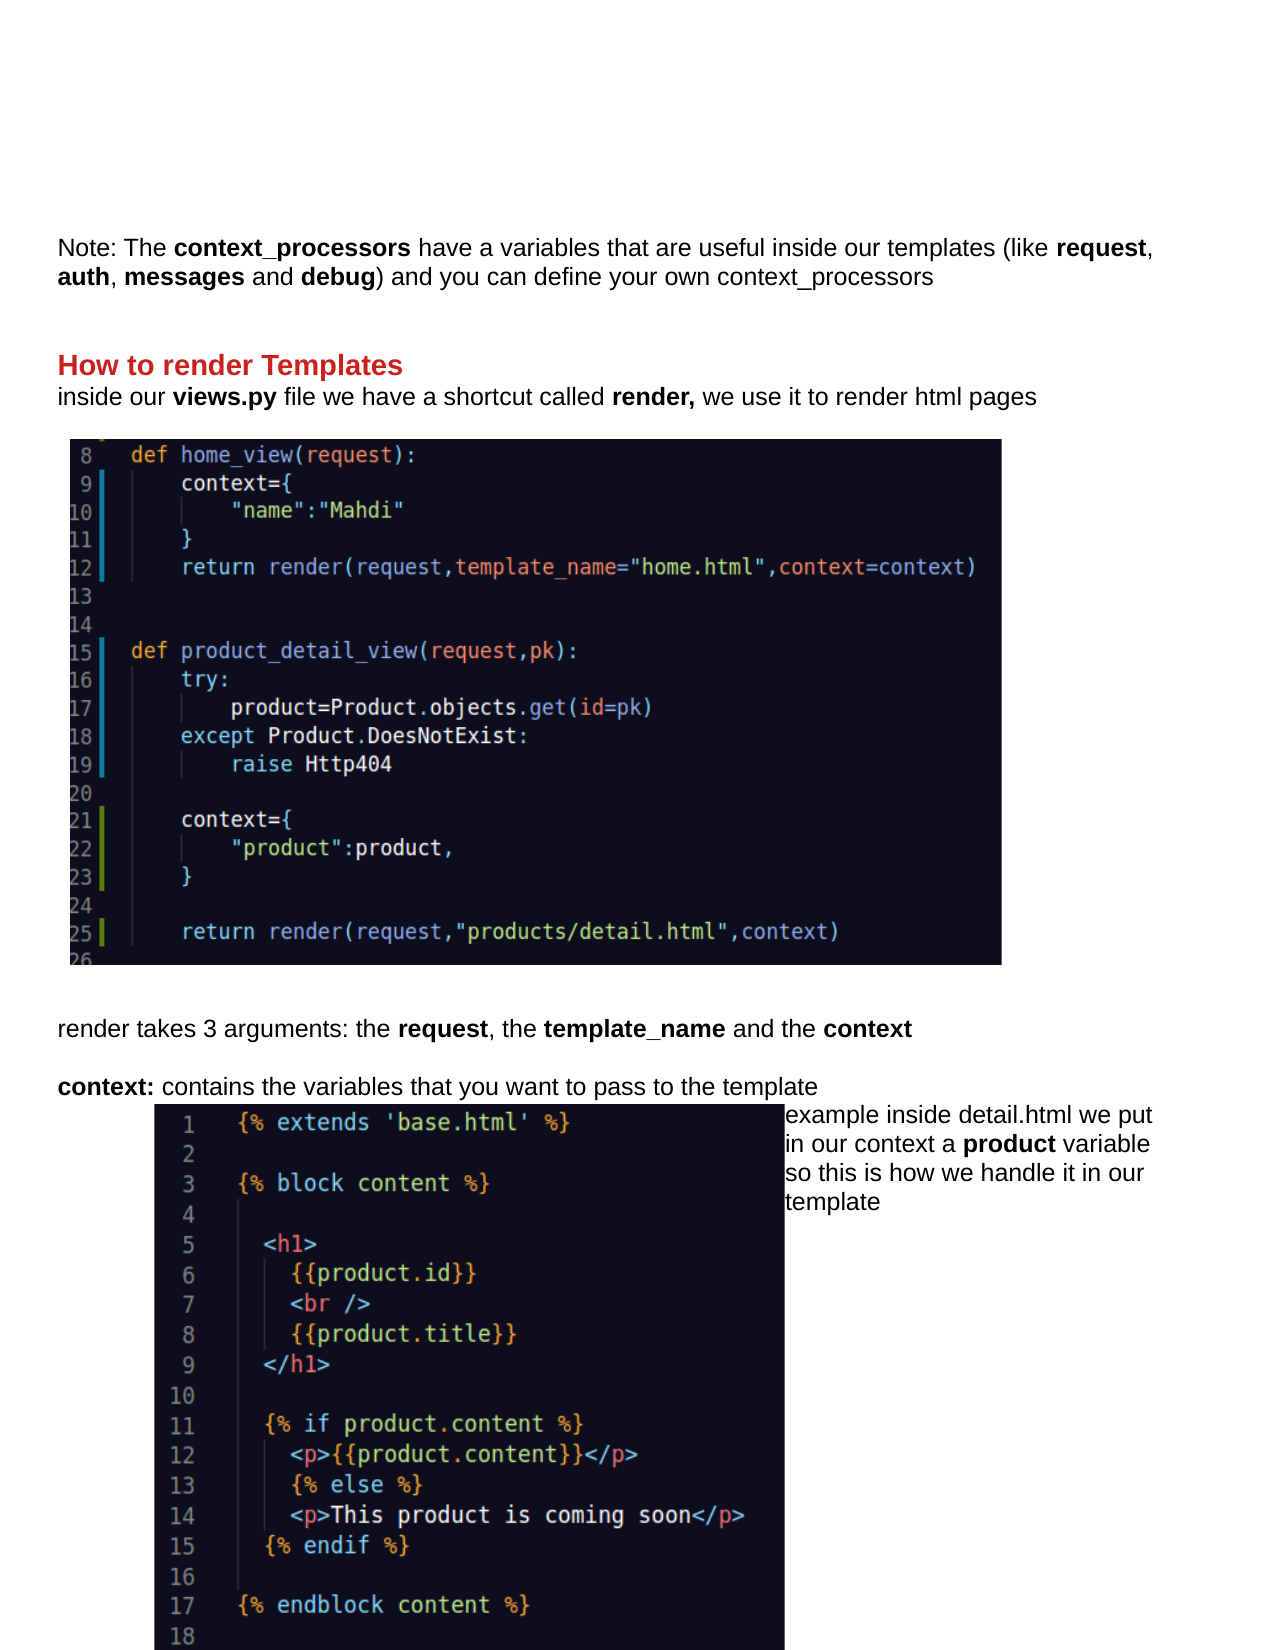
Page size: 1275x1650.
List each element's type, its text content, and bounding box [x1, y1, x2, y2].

picture [154, 1104, 785, 1650]
text context: contains the variables that you want to pass to the template [57, 1072, 1154, 1100]
text Note: The context_processors have a variables that are useful inside our templates (like request, auth, messages and debug) and you can define your own context_processors [57, 233, 1154, 291]
text inside our views.py file we have a shortcut called render, we use it to render html pages [57, 382, 1154, 410]
picture [70, 439, 1002, 965]
text render takes 3 arguments: the request, the template_name and the context [57, 1014, 1154, 1043]
text How to render Templates [57, 348, 1154, 382]
text example inside detail.html we put in our context a product variable so this is how we handle it in our template [57, 1100, 1154, 1215]
